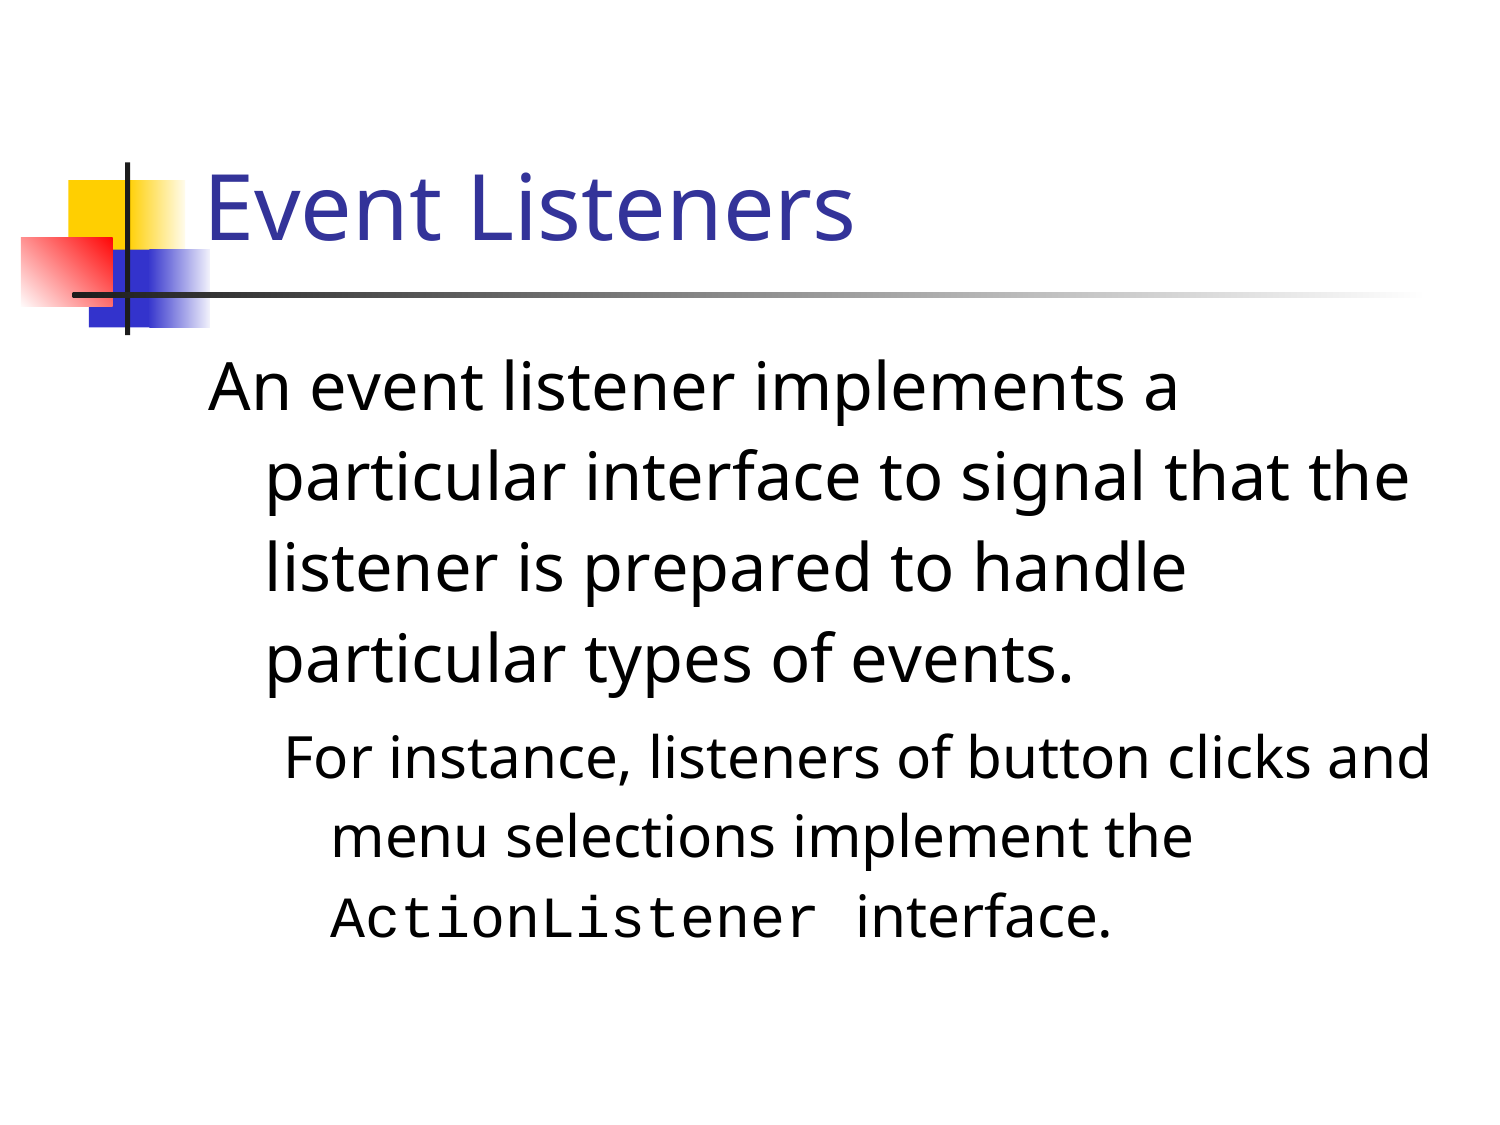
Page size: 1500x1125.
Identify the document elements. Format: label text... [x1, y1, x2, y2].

list An event listener implements a particular interface to signal that the listener is prepared to handle particular types of events. For instance, listeners of button clicks and menu selections implement the ActionListener interface. [193, 331, 1469, 1007]
title Event Listeners [188, 35, 1468, 276]
